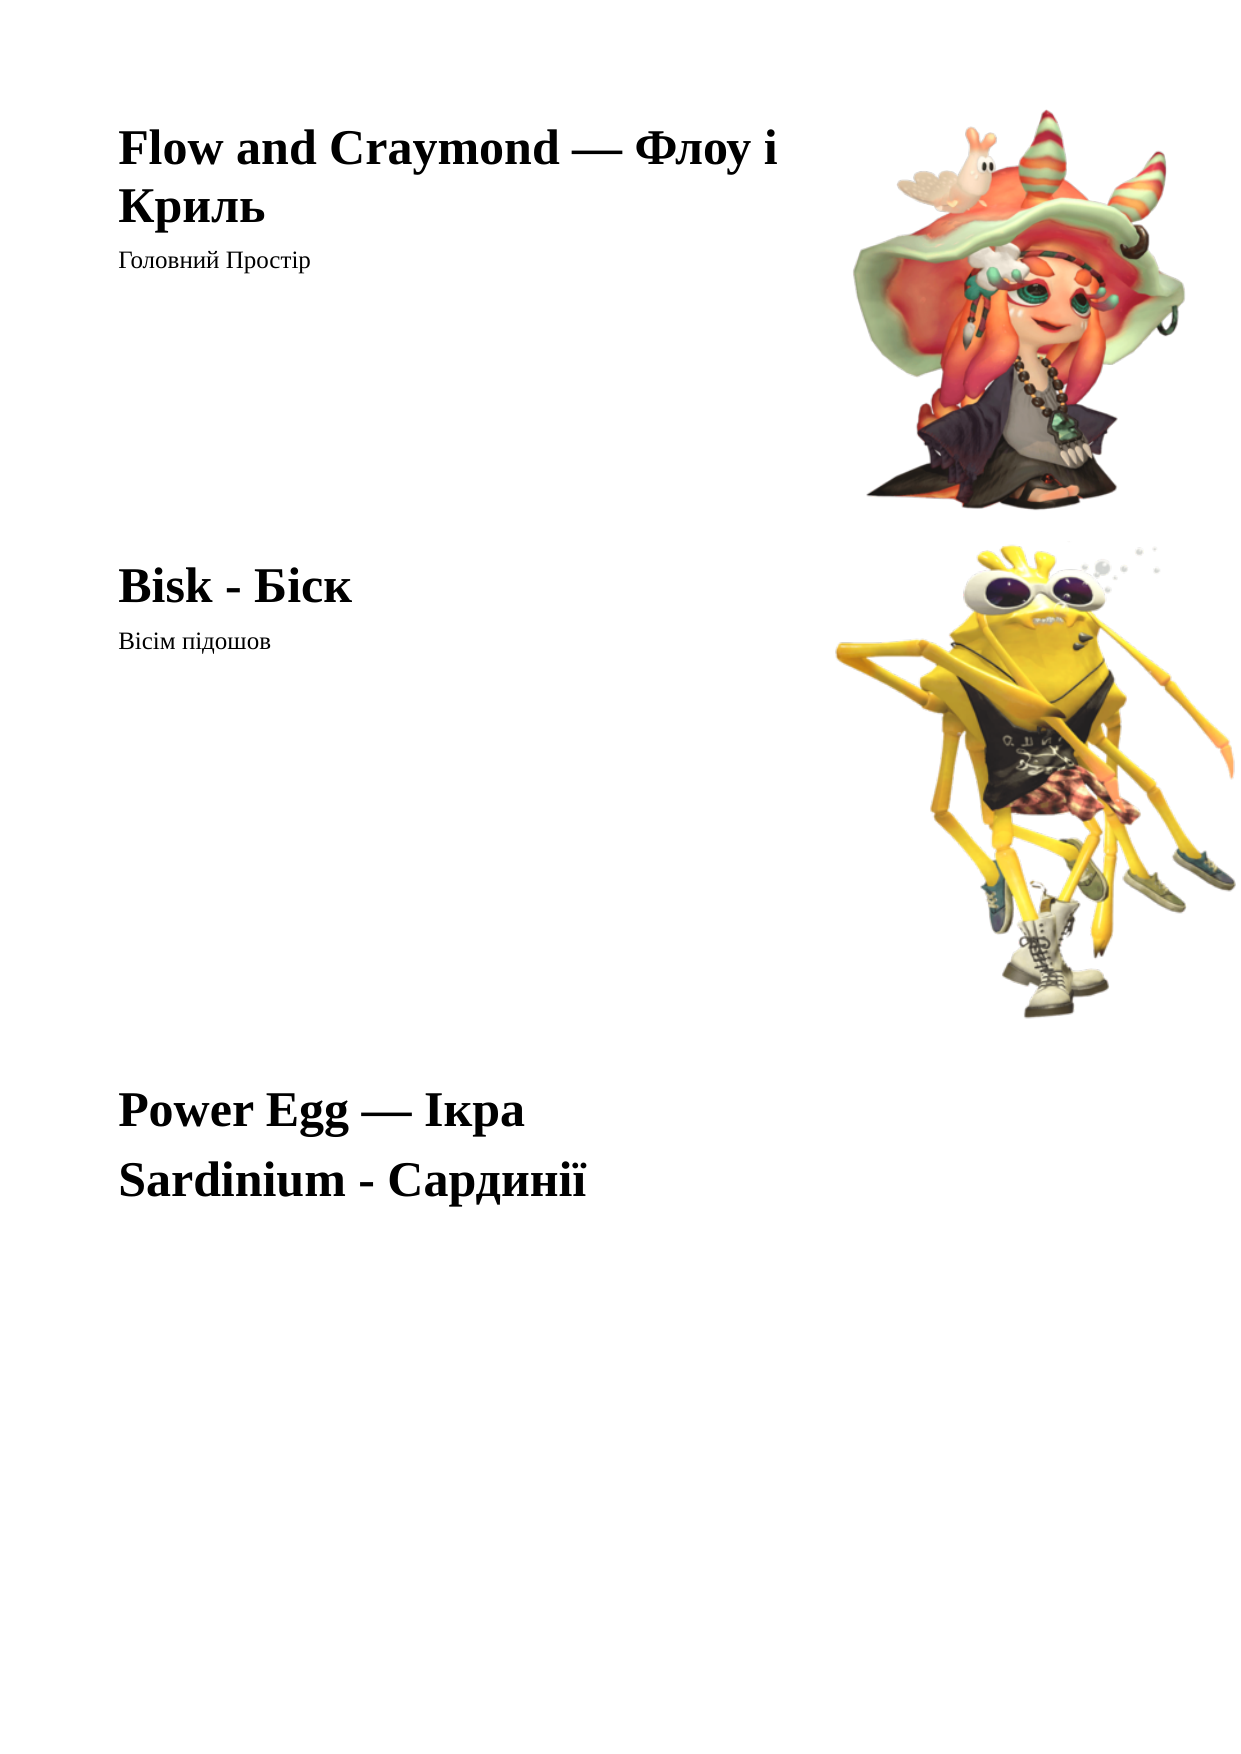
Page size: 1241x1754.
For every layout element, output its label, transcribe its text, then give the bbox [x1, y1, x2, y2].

subtitle Bisk - Біск [118, 556, 833, 614]
picture [833, 541, 1240, 1021]
text Sardinium - Сардинії [118, 1150, 1122, 1207]
text Вісім підошов [118, 626, 833, 655]
subtitle Flow and Craymond — Флоу і Криль [118, 118, 797, 233]
picture [797, 100, 1240, 532]
subtitle Power Egg — Ікра [118, 1080, 1122, 1137]
text Головний Простір [118, 246, 797, 274]
